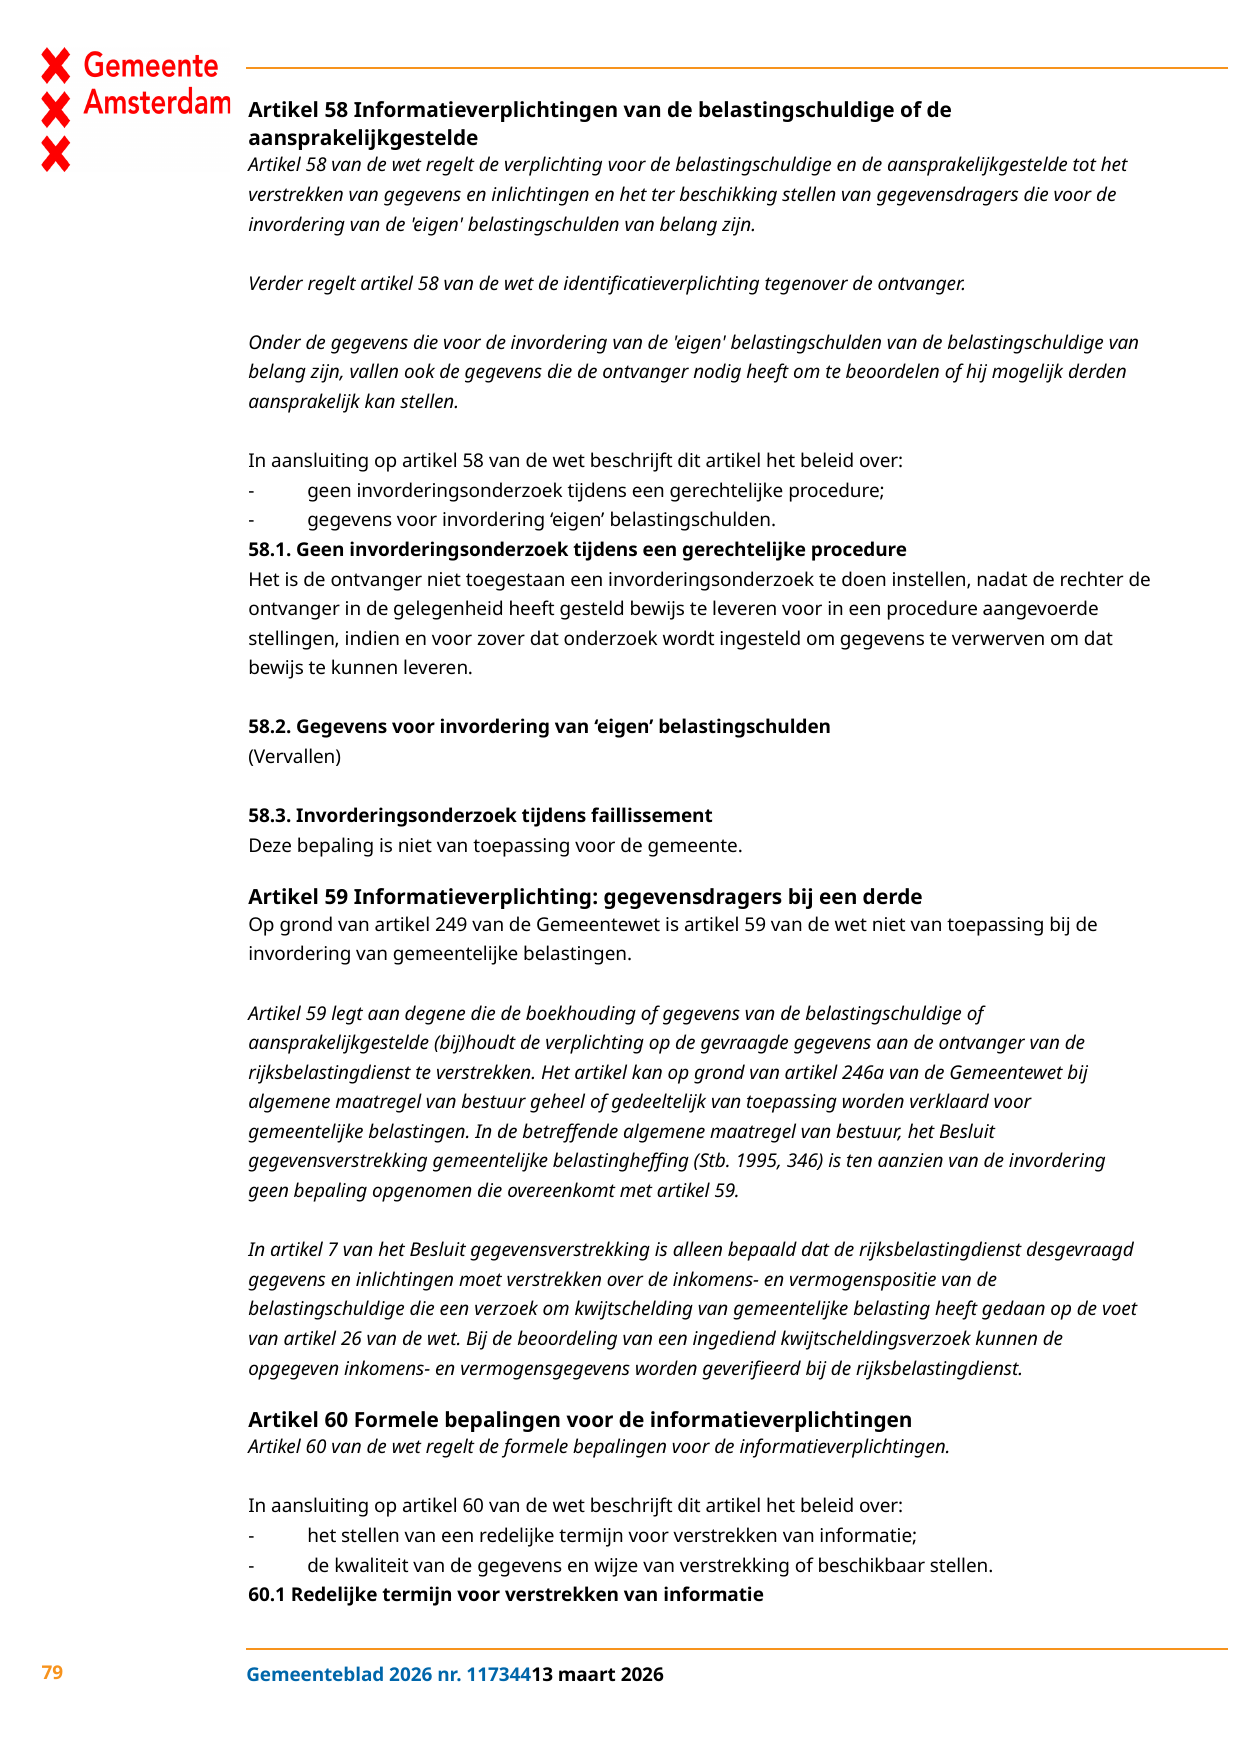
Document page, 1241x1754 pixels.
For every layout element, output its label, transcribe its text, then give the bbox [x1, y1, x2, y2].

text Deze bepaling is niet van toepassing voor de gemeente. [248, 832, 1152, 858]
text Het is de ontvanger niet toegestaan een invorderingsonderzoek te doen instellen, nadat de rechter de ontvanger in de gelegenheid heeft gesteld bewijs te leveren voor in een procedure aangevoerde stellingen, indien en voor zover dat onderzoek wordt ingesteld om gegevens te verwerven om dat bewijs te kunnen leveren. [248, 566, 1152, 680]
text In aansluiting op artikel 58 van de wet beschrijft dit artikel het beleid over: [248, 447, 1152, 473]
list gegevens voor invordering ‘eigen’ belastingschulden. [248, 507, 1152, 532]
text Onder de gegevens die voor de invordering van de 'eigen' belastingschulden van de belastingschuldige van belang zijn, vallen ook de gegevens die de ontvanger nodig heeft om te beoordelen of hij mogelijk derden aansprakelijk kan stellen. [248, 329, 1152, 414]
text Artikel 60 van de wet regelt de formele bepalingen voor de informatieverplichtingen. [248, 1433, 1152, 1459]
text (Vervallen) [248, 743, 1152, 769]
text Artikel 59 legt aan degene die de boekhouding of gegevens van de belastingschuldige of aansprakelijkgestelde (bij)houdt de verplichting op de gevraagde gegevens aan de ontvanger van de rijksbelastingdienst te verstrekken. Het artikel kan op grond van artikel 246a van de Gemeentewet bij algemene maatregel van bestuur geheel of gedeeltelijk van toepassing worden verklaard voor gemeentelijke belastingen. In de betreffende algemene maatregel van bestuur, het Besluit gegevensverstrekking gemeentelijke belastingheffing (Stb. 1995, 346) is ten aanzien van de invordering geen bepaling opgenomen die overeenkomt met artikel 59. [248, 1000, 1152, 1203]
text 58.3. Invorderingsonderzoek tijdens faillissement [248, 802, 1152, 828]
text Op grond van artikel 249 van de Gemeentewet is artikel 59 van de wet niet van toepassing bij de invordering van gemeentelijke belastingen. [248, 911, 1152, 966]
text In aansluiting op artikel 60 van de wet beschrijft dit artikel het beleid over: [248, 1493, 1152, 1518]
text Verder regelt artikel 58 van de wet de identificatieverplichting tegenover de ontvanger. [248, 270, 1152, 296]
text 60.1 Redelijke termijn voor verstrekken van informatie [248, 1581, 1152, 1607]
text Artikel 59 Informatieverplichting: gegevensdragers bij een derde [248, 882, 1152, 911]
text Artikel 58 van de wet regelt de verplichting voor de belastingschuldige en de aansprakelijkgestelde tot het verstrekken van gegevens en inlichtingen en het ter beschikking stellen van gegevensdragers die voor de invordering van de 'eigen' belastingschulden van belang zijn. [248, 152, 1152, 237]
text 58.2. Gegevens voor invordering van ‘eigen’ belastingschulden [248, 714, 1152, 739]
text In artikel 7 van het Besluit gegevensverstrekking is alleen bepaald dat de rijksbelastingdienst desgevraagd gegevens en inlichtingen moet verstrekken over de inkomens- en vermogenspositie van de belastingschuldige die een verzoek om kwijtschelding van gemeentelijke belasting heeft gedaan op de voet van artikel 26 van de wet. Bij de beoordeling van een ingediend kwijtscheldingsverzoek kunnen de opgegeven inkomens- en vermogensgegevens worden geverifieerd bij de rijksbelastingdienst. [248, 1236, 1152, 1380]
picture [41, 47, 231, 172]
list het stellen van een redelijke termijn voor verstrekken van informatie; [248, 1522, 1152, 1548]
list de kwaliteit van de gegevens en wijze van verstrekking of beschikbaar stellen. [248, 1552, 1152, 1578]
text Artikel 60 Formele bepalingen voor de informatieverplichtingen [248, 1405, 1152, 1433]
list geen invorderingsonderzoek tijdens een gerechtelijke procedure; [248, 477, 1152, 503]
text 58.1. Geen invorderingsonderzoek tijdens een gerechtelijke procedure [248, 536, 1152, 562]
text Artikel 58 Informatieverplichtingen van de belastingschuldige of de aansprakelijkgestelde [248, 95, 1152, 152]
